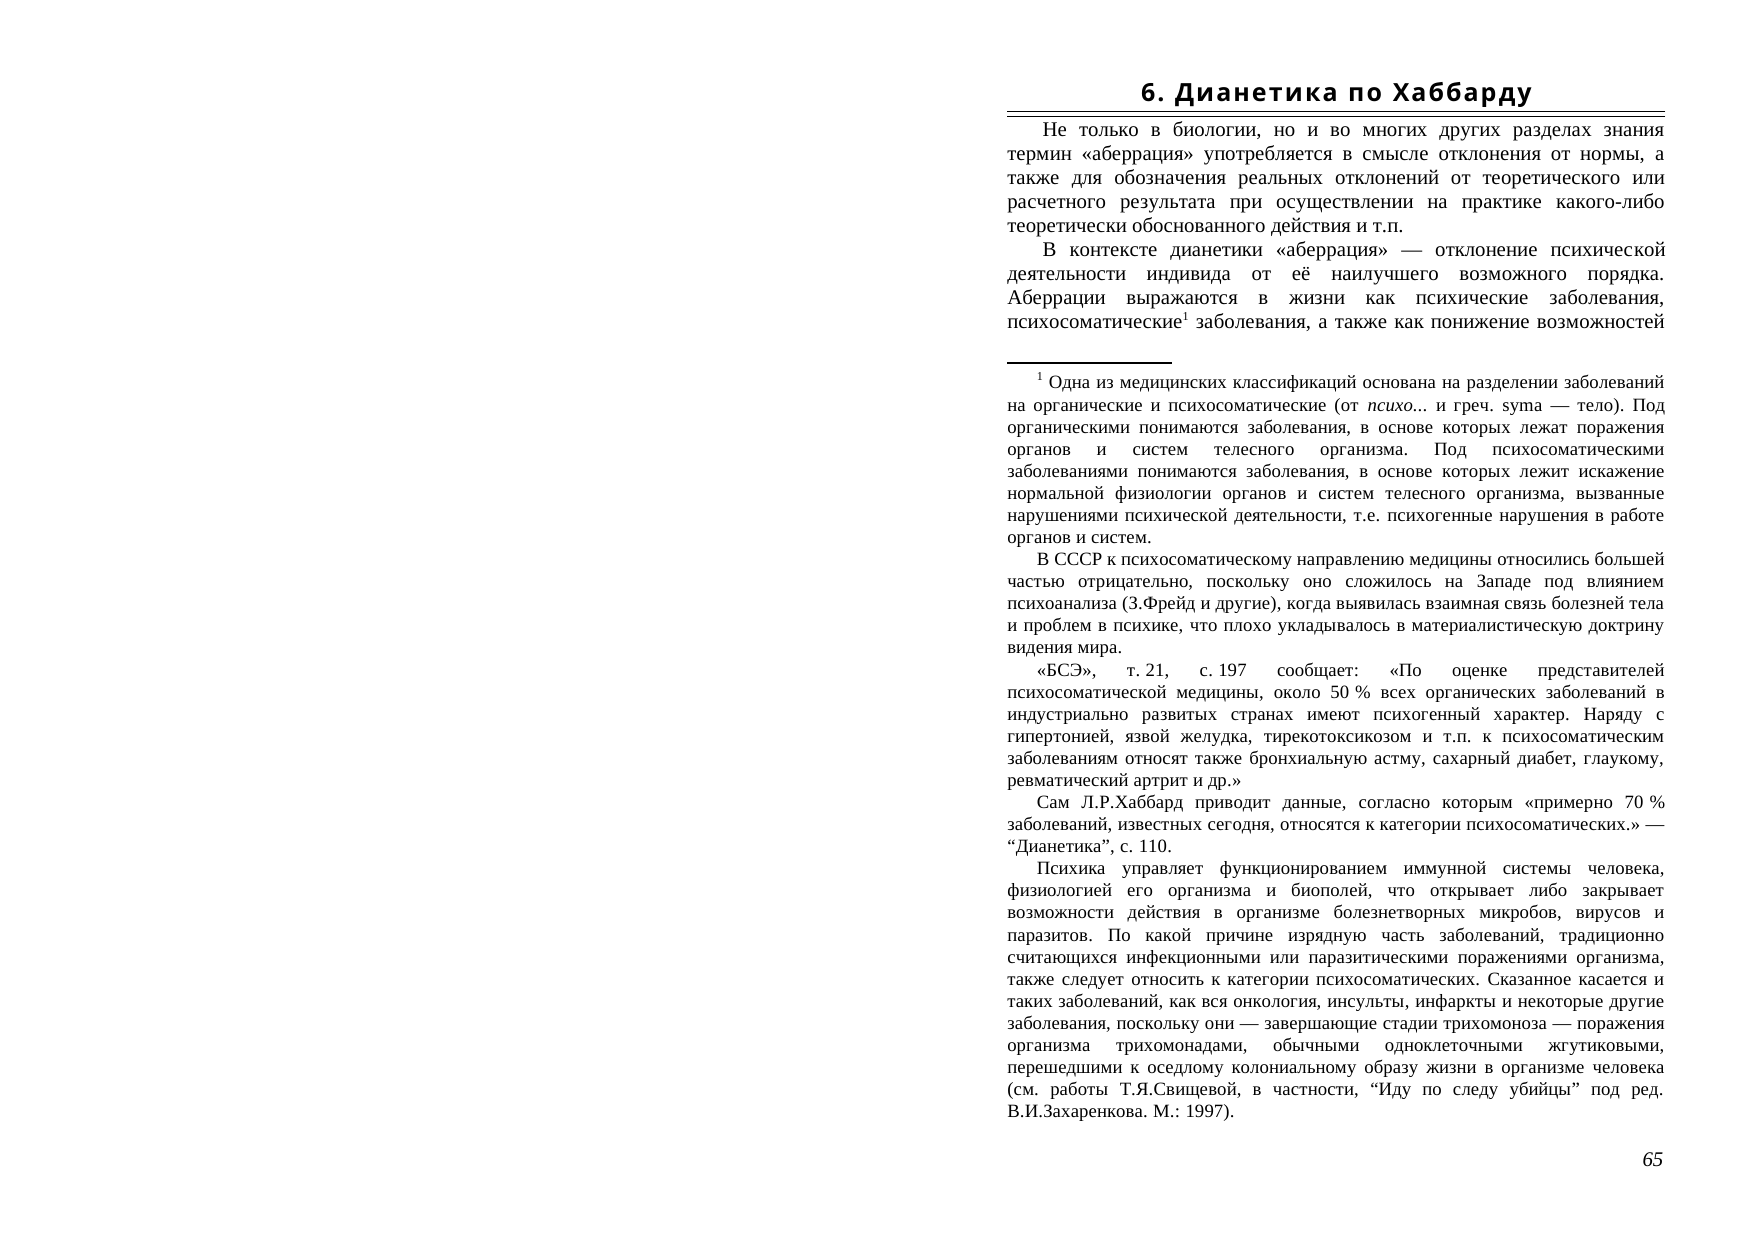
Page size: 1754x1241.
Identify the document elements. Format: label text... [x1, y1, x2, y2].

text В СССР к психосоматическому направлению медицины относились большей частью отрицательно, поскольку оно сложилось на Западе под влиянием психоанализа (З.Фрейд и другие), когда выявилась взаимная связь болезней тела и проблем в психике, что плохо укладывалось в материалистическую доктрину видения мира. [1007, 547, 1665, 658]
text Одна из медицинских классификаций основана на разделении заболеваний на органические и психосоматические (от психо... и греч. sуma — тело). Под органическими понимаются заболевания, в основе которых лежат поражения органов и систем телесного организма. Под психосоматическими заболеваниями понимаются заболевания, в основе которых лежит искажение нормальной физиологии органов и систем телесного организма, вызванные нарушениями психической деятельности, т.е. психогенные нарушения в работе органов и систем. [1007, 369, 1665, 547]
text В контексте дианетики «аберрация» — отклонение психичес­кой деятельности индивида от её наилучшего возможного порядка. Аберрации выражаются в жизни как психические заболевания, психосоматические за­бо­ле­вания, а также как понижение возможностей [1007, 237, 1665, 333]
text Не только в биологии, но и во многих других разделах знания термин «аберрация» употребляется в смысле отклонения от нормы, а также для обозначения реальных отклонений от теоретического или расчетного результата при осуществлении на практике какого-либо теоретически обоснованного действия и т.п. [1007, 117, 1665, 237]
text Психика управляет функционированием иммунной системы человека, физиологией его организма и биополей, что открывает либо закрывает возможности действия в организме болезнетворных микробов, вирусов и паразитов. По какой причине изрядную часть заболеваний, традиционно считающихся инфекционными или паразитическими поражениями организма, также следует относить к категории психосоматических. Сказанное касается и таких заболеваний, как вся онкология, инсульты, инфаркты и некоторые другие заболевания, поскольку они — завершающие стадии трихомоноза — поражения организма трихомонадами, обычными одноклеточными жгутиковыми, перешедшими к оседлому колониальному образу жизни в организме человека (см. работы Т.Я.Свищевой, в частности, “Иду по следу убийцы” под ред. В.И.Захаренкова. М.: 1997). [1007, 857, 1665, 1122]
text «БСЭ», т. 21, с. 197 сообщает: «По оценке представителей психосоматической медицины, около 50 % всех органических заболеваний в индустриально развитых странах имеют психогенный характер. Наряду с гипертонией, язвой желудка, тирекотоксикозом и т.п. к психосоматическим заболеваниям относят также бронхиальную астму, сахарный диабет, глаукому, ревматический артрит и др.» [1007, 658, 1665, 790]
text Сам Л.Р.Хаббард приводит данные, согласно которым «примерно 70 % заболеваний, известных сегодня, относятся к категории психосоматических.» — “Дианетика”, с. 110. [1007, 790, 1665, 857]
